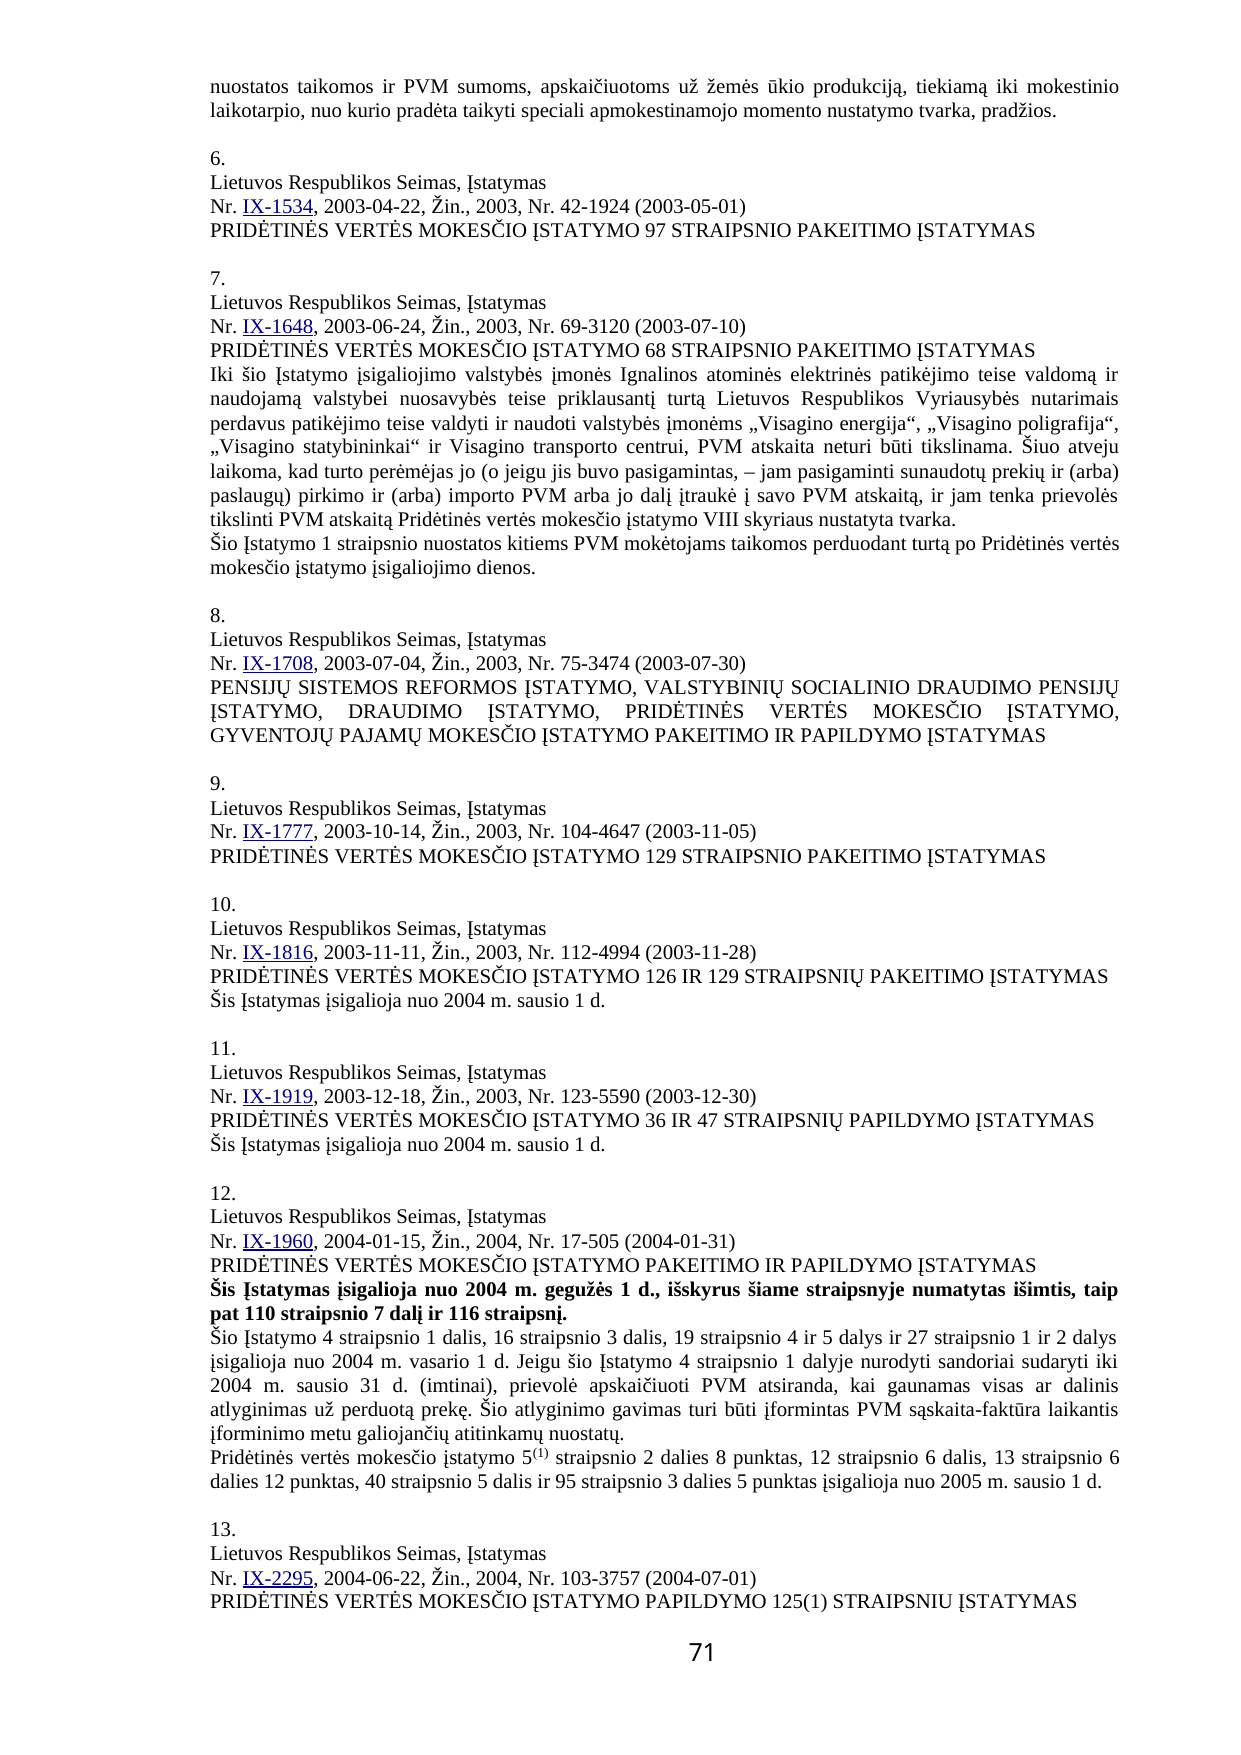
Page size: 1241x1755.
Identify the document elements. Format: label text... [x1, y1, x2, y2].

text Šis Įstatymas įsigalioja nuo 2004 m. sausio 1 d. [210, 988, 1120, 1012]
text PRIDĖTINĖS VERTĖS MOKESČIO ĮSTATYMO 97 STRAIPSNIO PAKEITIMO ĮSTATYMAS [210, 218, 1120, 242]
text PENSIJŲ SISTEMOS REFORMOS ĮSTATYMO, VALSTYBINIŲ SOCIALINIO DRAUDIMO PENSIJŲ ĮSTATYMO, DRAUDIMO ĮSTATYMO, PRIDĖTINĖS VERTĖS MOKESČIO ĮSTATYMO, GYVENTOJŲ PAJAMŲ MOKESČIO ĮSTATYMO PAKEITIMO IR PAPILDYMO ĮSTATYMAS [210, 675, 1120, 747]
text 12. [210, 1180, 1120, 1204]
text Lietuvos Respublikos Seimas, Įstatymas [210, 916, 1120, 940]
text PRIDĖTINĖS VERTĖS MOKESČIO ĮSTATYMO 36 IR 47 STRAIPSNIŲ PAPILDYMO ĮSTATYMAS [210, 1108, 1120, 1132]
text Iki šio Įstatymo įsigaliojimo valstybės įmonės Ignalinos atominės elektrinės patikėjimo teise valdomą ir naudojamą valstybei nuosavybės teise priklausantį turtą Lietuvos Respublikos Vyriausybės nutarimais perdavus patikėjimo teise valdyti ir naudoti valstybės įmonėms „Visagino energija“, „Visagino poligrafija“, „Visagino statybininkai“ ir Visagino transporto centrui, PVM atskaita neturi būti tikslinama. Šiuo atveju laikoma, kad turto perėmėjas jo (o jeigu jis buvo pasigamintas, – jam pasigaminti sunaudotų prekių ir (arba) paslaugų) pirkimo ir (arba) importo PVM arba jo dalį įtraukė į savo PVM atskaitą, ir jam tenka prievolės tikslinti PVM atskaitą Pridėtinės vertės mokesčio įstatymo VIII skyriaus nustatyta tvarka. [210, 362, 1120, 531]
text PRIDĖTINĖS VERTĖS MOKESČIO ĮSTATYMO 129 STRAIPSNIO PAKEITIMO ĮSTATYMAS [210, 843, 1120, 868]
text Lietuvos Respublikos Seimas, Įstatymas [210, 290, 1120, 314]
text Pridėtinės vertės mokesčio įstatymo 5(1) straipsnio 2 dalies 8 punktas, 12 straipsnio 6 dalis, 13 straipsnio 6 dalies 12 punktas, 40 straipsnio 5 dalis ir 95 straipsnio 3 dalies 5 punktas įsigalioja nuo 2005 m. sausio 1 d. [210, 1445, 1120, 1493]
text Šis Įstatymas įsigalioja nuo 2004 m. gegužės 1 d., išskyrus šiame straipsnyje numatytas išimtis, taip pat 110 straipsnio 7 dalį ir 116 straipsnį. [210, 1277, 1120, 1325]
text Nr. IX-1648, 2003-06-24, Žin., 2003, Nr. 69-3120 (2003-07-10) [210, 314, 1120, 338]
text Lietuvos Respublikos Seimas, Įstatymas [210, 1060, 1120, 1084]
text 6. [210, 146, 1120, 170]
text Nr. IX-1708, 2003-07-04, Žin., 2003, Nr. 75-3474 (2003-07-30) [210, 651, 1120, 675]
text Lietuvos Respublikos Seimas, Įstatymas [210, 1204, 1120, 1228]
text 10. [210, 892, 1120, 916]
text PRIDĖTINĖS VERTĖS MOKESČIO ĮSTATYMO 126 IR 129 STRAIPSNIŲ PAKEITIMO ĮSTATYMAS [210, 964, 1120, 988]
text Nr. IX-1777, 2003-10-14, Žin., 2003, Nr. 104-4647 (2003-11-05) [210, 819, 1120, 843]
text Nr. IX-1919, 2003-12-18, Žin., 2003, Nr. 123-5590 (2003-12-30) [210, 1084, 1120, 1108]
text 9. [210, 771, 1120, 795]
text Nr. IX-1960, 2004-01-15, Žin., 2004, Nr. 17-505 (2004-01-31) [210, 1228, 1120, 1253]
text PRIDĖTINĖS VERTĖS MOKESČIO ĮSTATYMO PAKEITIMO IR PAPILDYMO ĮSTATYMAS [210, 1253, 1120, 1277]
text PRIDĖTINĖS VERTĖS MOKESČIO ĮSTATYMO PAPILDYMO 125(1) STRAIPSNIU ĮSTATYMAS [210, 1589, 1120, 1613]
text Nr. IX-2295, 2004-06-22, Žin., 2004, Nr. 103-3757 (2004-07-01) [210, 1565, 1120, 1589]
text Lietuvos Respublikos Seimas, Įstatymas [210, 795, 1120, 819]
text nuostatos taikomos ir PVM sumoms, apskaičiuotoms už žemės ūkio produkciją, tiekiamą iki mokestinio laikotarpio, nuo kurio pradėta taikyti speciali apmokestinamojo momento nustatymo tvarka, pradžios. [210, 73, 1120, 122]
text 13. [210, 1517, 1120, 1541]
text 7. [210, 266, 1120, 290]
text Lietuvos Respublikos Seimas, Įstatymas [210, 1541, 1120, 1565]
text Šio Įstatymo 1 straipsnio nuostatos kitiems PVM mokėtojams taikomos perduodant turtą po Pridėtinės vertės mokesčio įstatymo įsigaliojimo dienos. [210, 531, 1120, 579]
text PRIDĖTINĖS VERTĖS MOKESČIO ĮSTATYMO 68 STRAIPSNIO PAKEITIMO ĮSTATYMAS [210, 338, 1120, 362]
text Nr. IX-1534, 2003-04-22, Žin., 2003, Nr. 42-1924 (2003-05-01) [210, 194, 1120, 218]
text Šio Įstatymo 4 straipsnio 1 dalis, 16 straipsnio 3 dalis, 19 straipsnio 4 ir 5 dalys ir 27 straipsnio 1 ir 2 dalys įsigalioja nuo 2004 m. vasario 1 d. Jeigu šio Įstatymo 4 straipsnio 1 dalyje nurodyti sandoriai sudaryti iki 2004 m. sausio 31 d. (imtinai), prievolė apskaičiuoti PVM atsiranda, kai gaunamas visas ar dalinis atlyginimas už perduotą prekę. Šio atlyginimo gavimas turi būti įformintas PVM sąskaita-faktūra laikantis įforminimo metu galiojančių atitinkamų nuostatų. [210, 1325, 1120, 1445]
text Lietuvos Respublikos Seimas, Įstatymas [210, 627, 1120, 651]
text 8. [210, 603, 1120, 627]
text Lietuvos Respublikos Seimas, Įstatymas [210, 170, 1120, 194]
text Nr. IX-1816, 2003-11-11, Žin., 2003, Nr. 112-4994 (2003-11-28) [210, 940, 1120, 964]
text Šis Įstatymas įsigalioja nuo 2004 m. sausio 1 d. [210, 1132, 1120, 1156]
text 11. [210, 1036, 1120, 1060]
